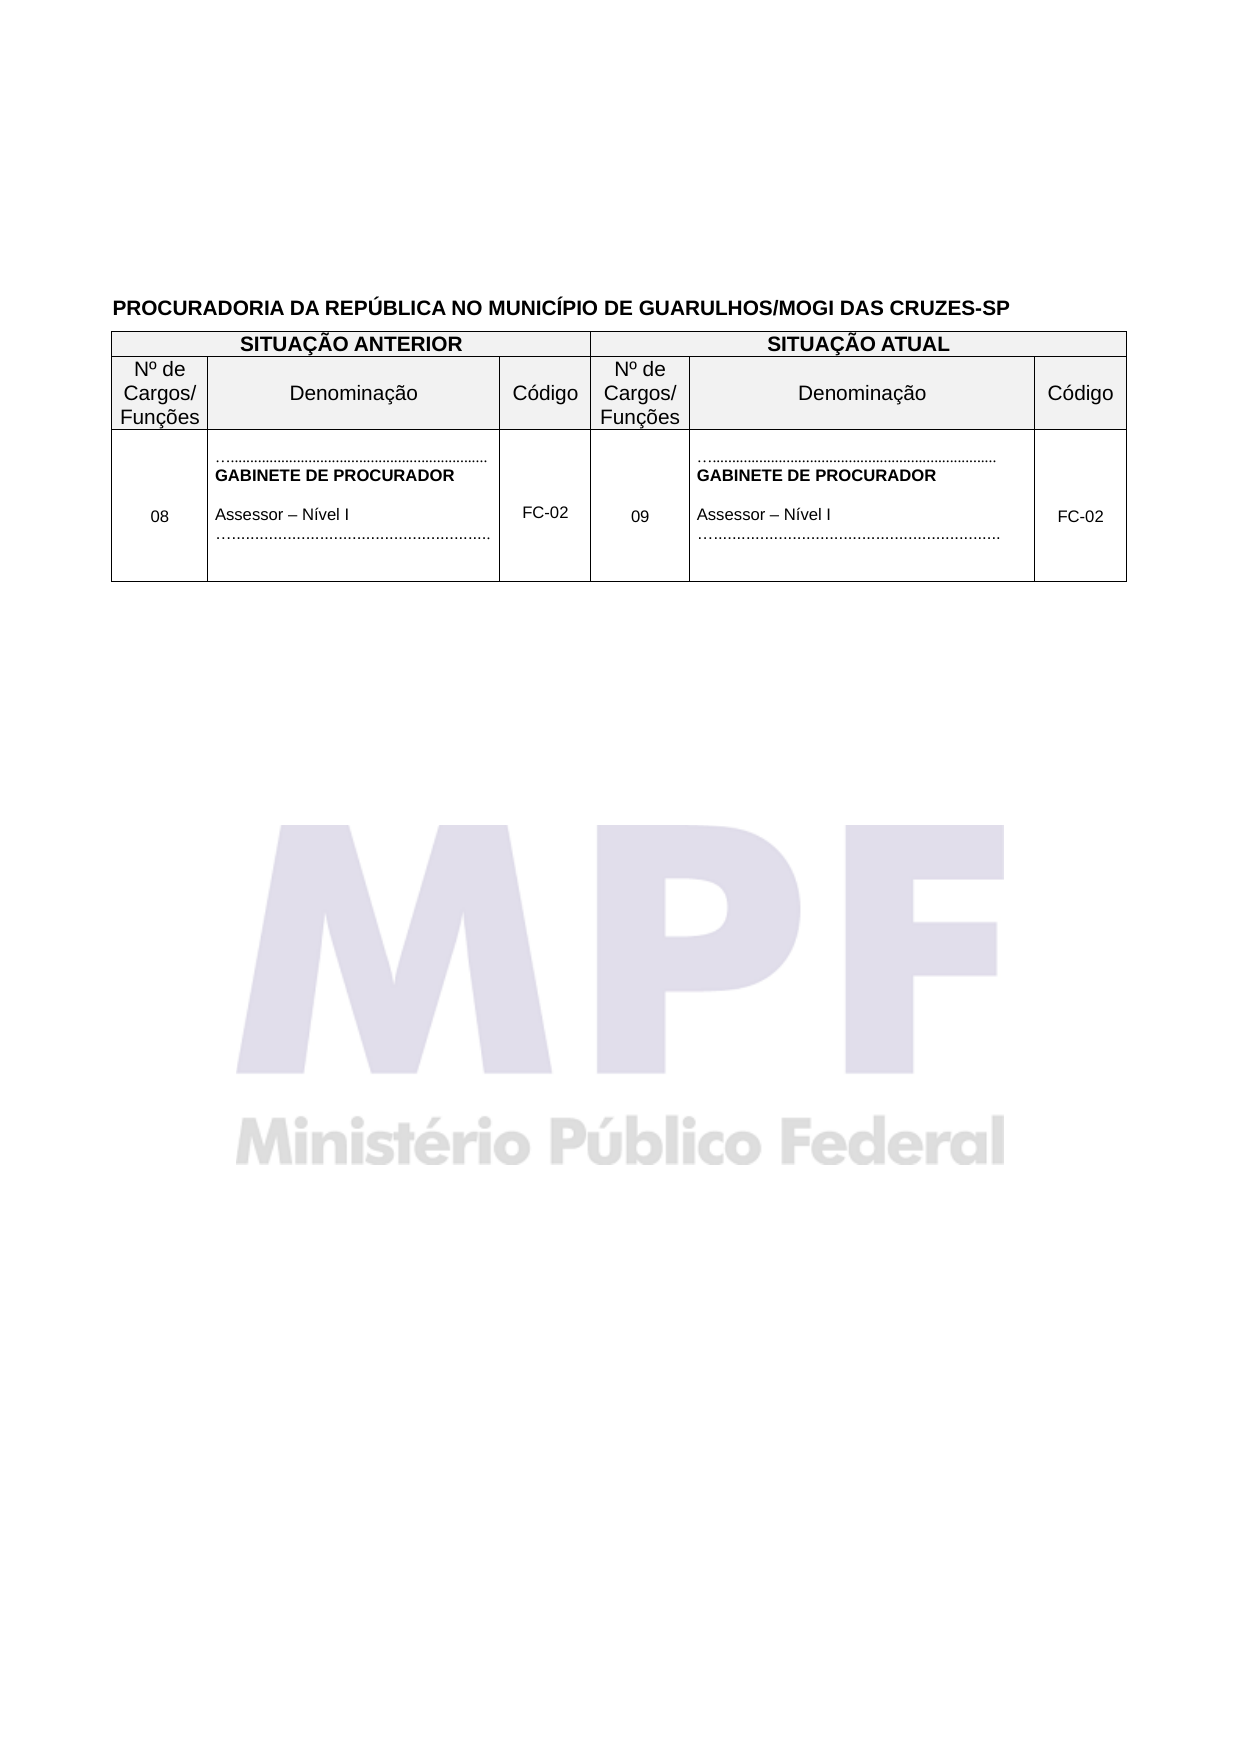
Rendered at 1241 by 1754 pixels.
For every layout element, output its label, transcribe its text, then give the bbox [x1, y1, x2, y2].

table_cell Denominação [690, 357, 1034, 429]
picture [236, 825, 1004, 1165]
table_cell [1035, 557, 1126, 581]
table_cell …......................................................................... GABINETE DE PROCURADOR Assessor – Nível I ….............................................................. [690, 430, 1034, 557]
table_header SITUAÇÃO ANTERIOR [112, 332, 590, 356]
table_cell Denominação [208, 357, 499, 429]
table_header SITUAÇÃO ATUAL [591, 332, 1126, 356]
table_cell 09 [591, 430, 689, 557]
table_cell [591, 557, 689, 581]
table_cell [690, 557, 1034, 581]
table_cell Código [1035, 357, 1126, 429]
text PROCURADORIA DA REPÚBLICA NO MUNICÍPIO DE GUARULHOS/MOGI DAS CRUZES-SP [112, 295, 1128, 319]
table_cell 08 [112, 430, 207, 557]
table_cell Código [500, 357, 590, 429]
table_cell [500, 557, 590, 581]
table_cell ….................................................................. GABINETE DE PROCURADOR Assessor – Nível I …........................................................ [208, 430, 499, 557]
table_cell [208, 557, 499, 581]
table_cell FC-02 [500, 430, 590, 557]
table_cell Nº de Cargos/ Funções [591, 357, 689, 429]
table_cell FC-02 [1035, 430, 1126, 557]
table_cell [112, 557, 207, 581]
table_cell Nº de Cargos/ Funções [112, 357, 207, 429]
